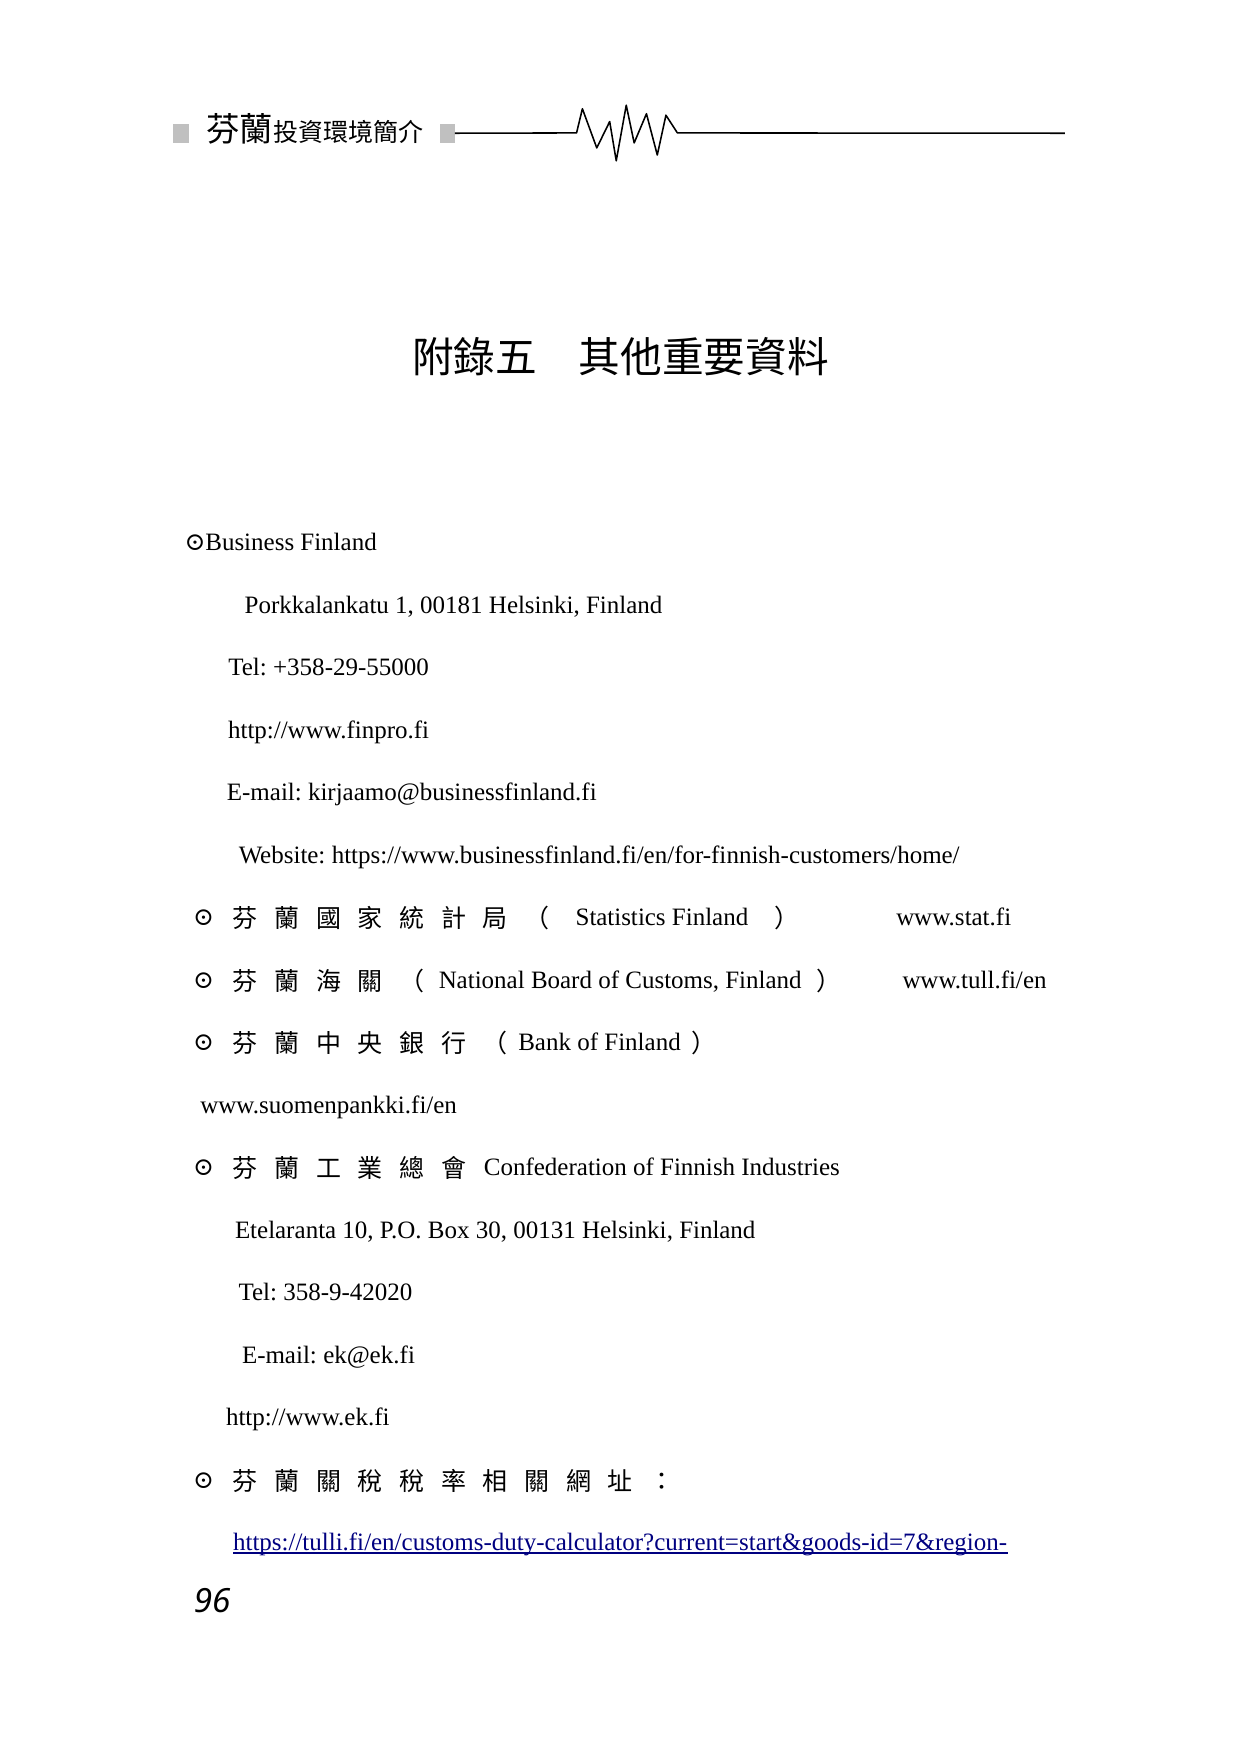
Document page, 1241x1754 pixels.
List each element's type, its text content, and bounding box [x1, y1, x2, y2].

text ⊙芬蘭國家統計局（Statistics Finland） www.stat.fi [183, 875, 1058, 938]
text Website: https://www.businessfinland.fi/en/for-finnish-customers/home/ [183, 813, 1058, 875]
text ⊙芬蘭中央銀行（Bank of Finland） www.suomenpankki.fi/en [183, 1000, 1058, 1125]
text ⊙芬蘭關稅稅率相關網址： [183, 1438, 1058, 1500]
text https://tulli.fi/en/customs-duty-calculator?current=start&goods-id=7&region- [209, 1500, 1058, 1563]
text Etelaranta 10, P.O. Box 30, 00131 Helsinki, Finland [207, 1188, 1058, 1250]
text Porkkalankatu 1, 00181 Helsinki, Finland [207, 563, 1058, 625]
text Tel: +358-29-55000 [207, 625, 1058, 688]
text Tel: 358-9-42020 [207, 1250, 1058, 1313]
text ⊙芬蘭海關（National Board of Customs, Finland） www.tull.fi/en [183, 938, 1058, 1000]
text E-mail: ek@ek.fi [183, 1313, 1058, 1375]
text 附錄五 其他重要資料 [183, 313, 1058, 375]
text ⊙Business Finland [183, 500, 1058, 563]
text http://www.finpro.fi [207, 688, 1058, 750]
text ⊙芬蘭工業總會Confederation of Finnish Industries [183, 1125, 1058, 1188]
text E-mail: kirjaamo@businessfinland.fi [183, 750, 1058, 813]
text http://www.ek.fi [207, 1375, 1058, 1438]
